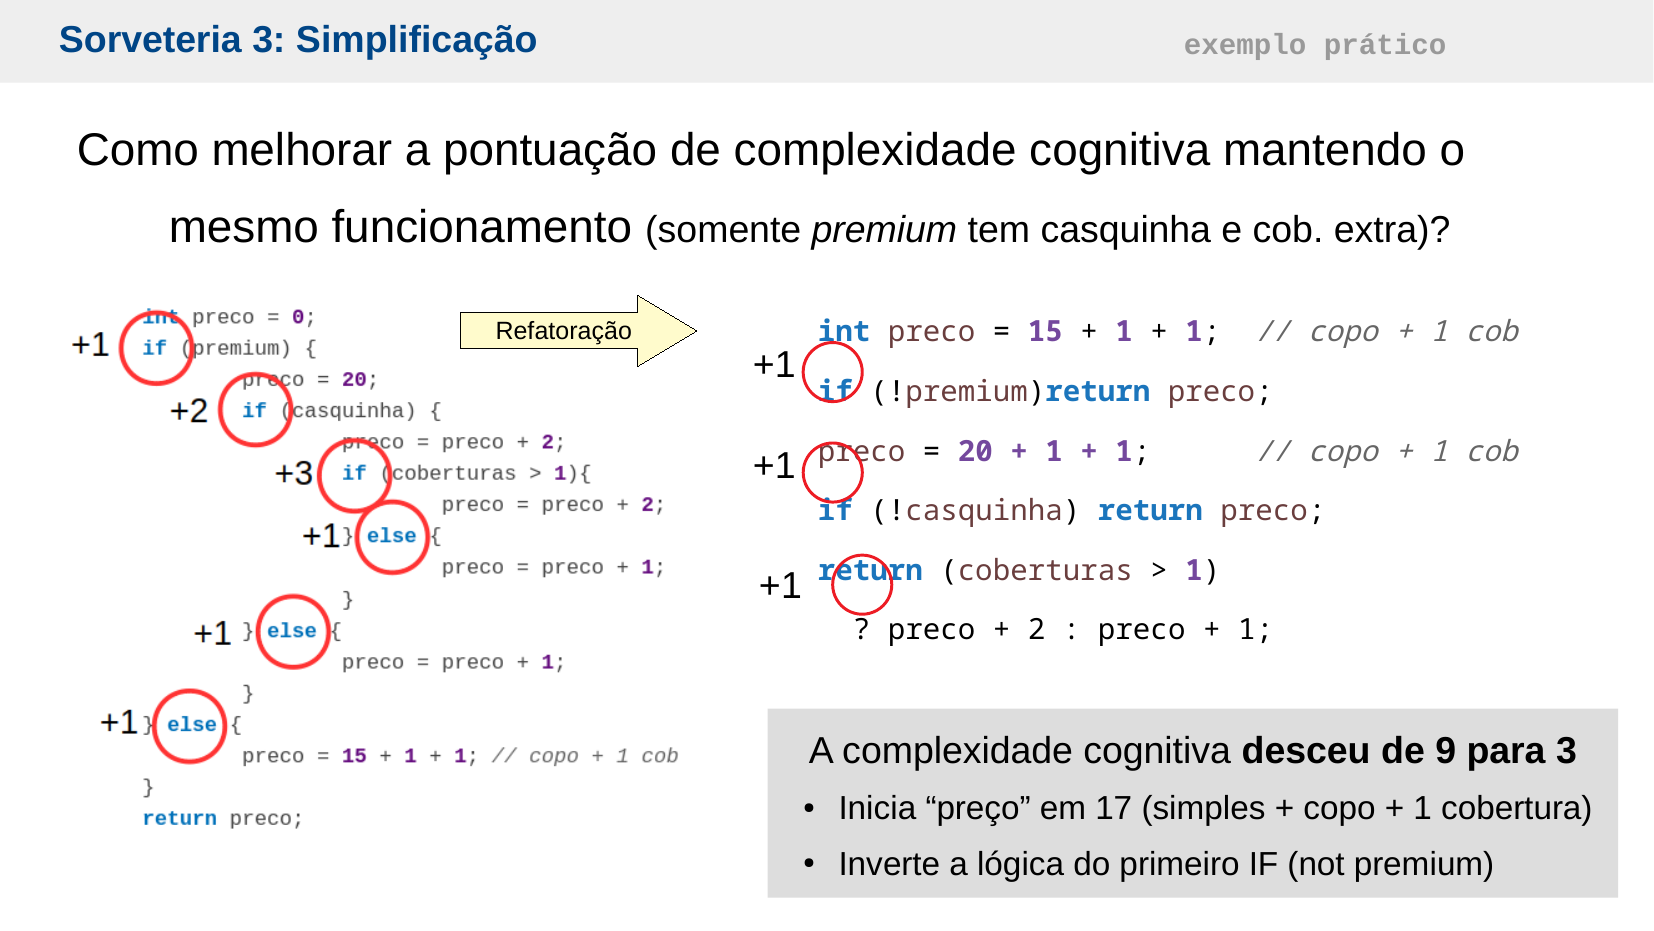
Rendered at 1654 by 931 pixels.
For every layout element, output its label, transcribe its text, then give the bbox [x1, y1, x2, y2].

text_box Refatoração [460, 295, 697, 367]
picture [640, 295, 697, 330]
text_box +1 [738, 437, 821, 494]
text_box +1 [744, 557, 827, 615]
text_box exemplo prático [1169, 23, 1644, 71]
title Sorveteria 3: Simplificação [59, 14, 1182, 66]
text_box int preco = 15 + 1 + 1; // copo + 1 cob if (!premium)return preco; preco = 20 + 1 + 1; // copo + 1 cob if (!casquinha) return preco; return (coberturas > 1) ? preco + 2 : preco + 1; [803, 283, 1619, 645]
text_box Como melhorar a pontuação de complexidade cognitiva mantendo o mesmo funcionamento (somente premium tem casquinha e cob. extra)? [47, 90, 1583, 260]
picture [35, 295, 697, 837]
text_box A complexidade cognitiva desceu de 9 para 3 Inicia “preço” em 17 (simples + copo + 1 cobertura) Inverte a lógica do primeiro IF (not premium) [767, 708, 1619, 898]
text_box [0, 0, 1654, 83]
text_box +1 [738, 336, 821, 394]
